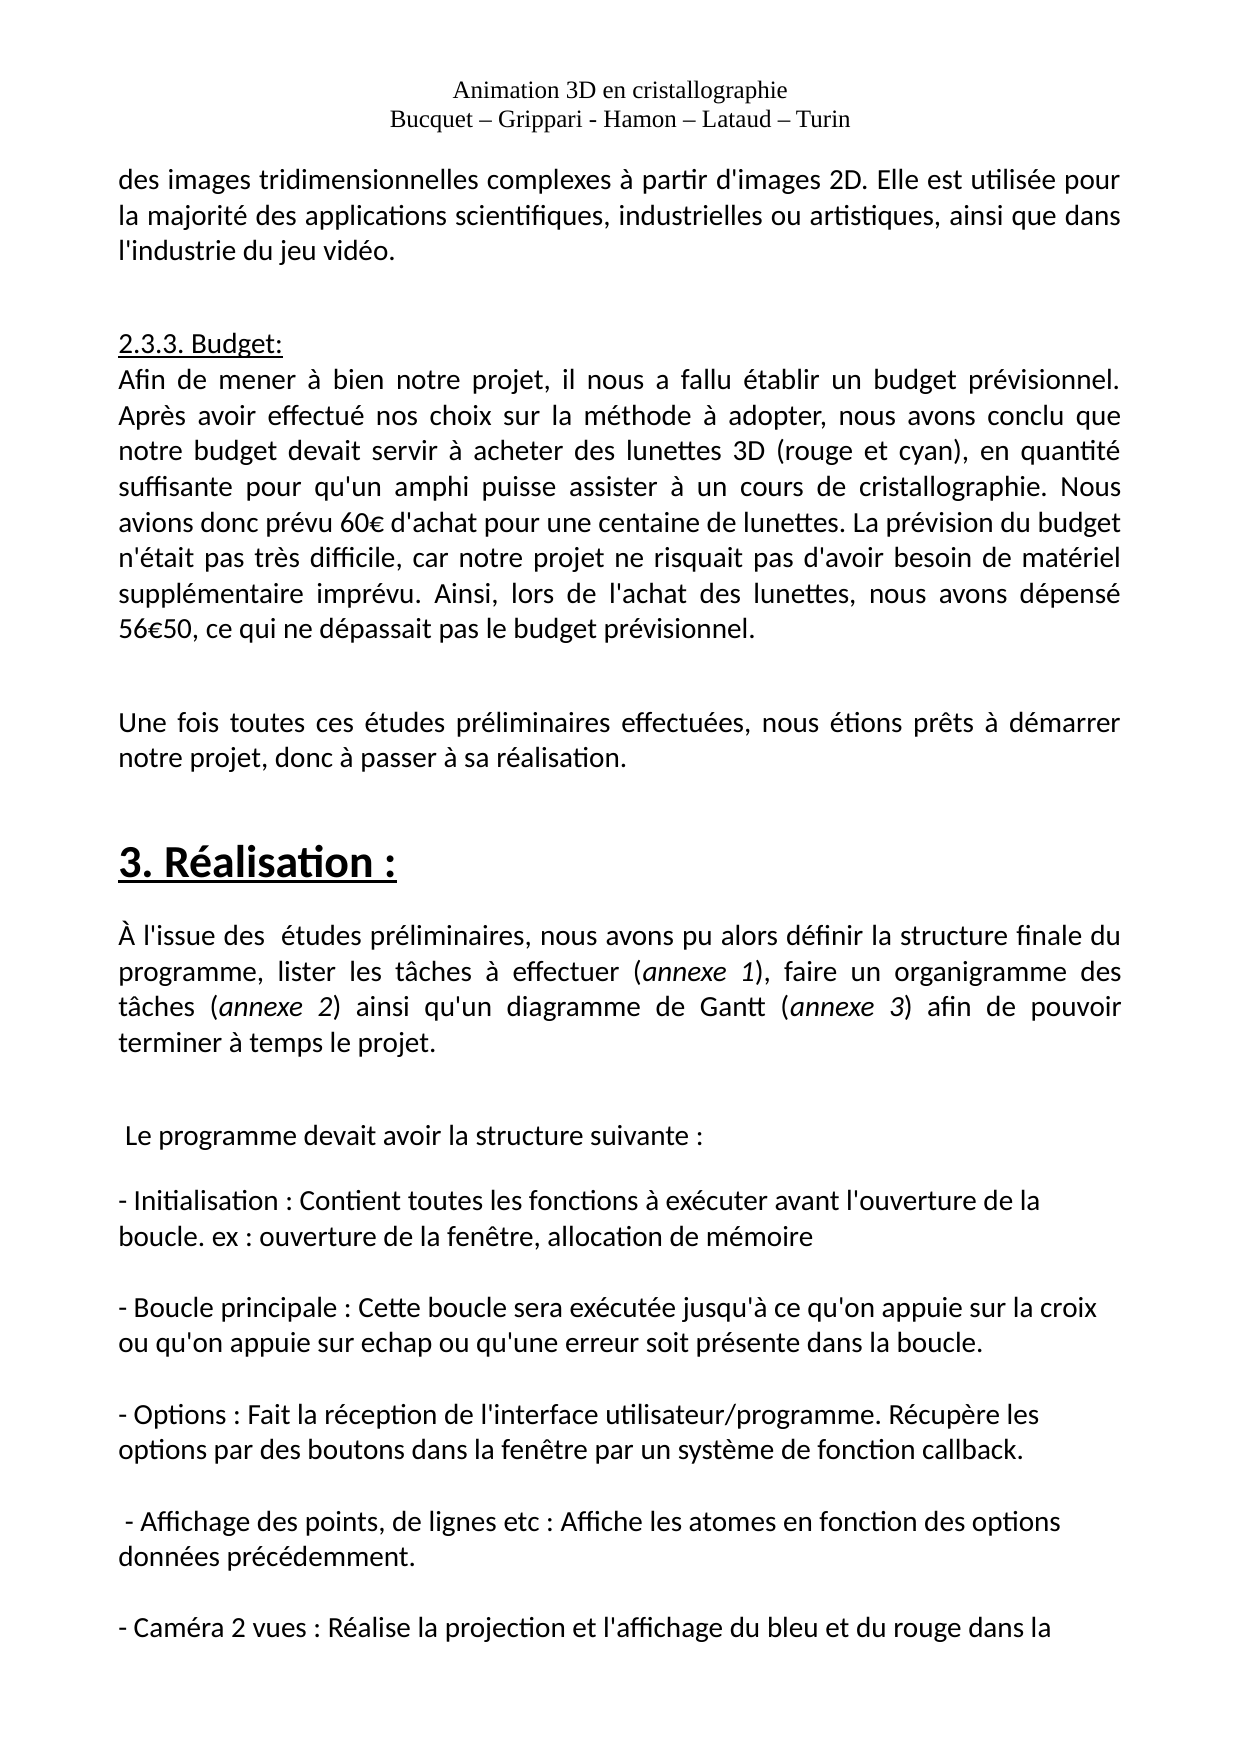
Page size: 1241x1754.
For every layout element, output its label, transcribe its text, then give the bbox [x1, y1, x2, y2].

text À l'issue des études préliminaires, nous avons pu alors définir la structure finale du programme, lister les tâches à effectuer (annexe 1), faire un organigramme des tâches (annexe 2) ainsi qu'un diagramme de Gantt (annexe 3) afin de pouvoir terminer à temps le projet. [118, 917, 1122, 1060]
text 2.3.3. Budget: [118, 326, 1122, 361]
text - Boucle principale : Cette boucle sera exécutée jusqu'à ce qu'on appuie sur la croix ou qu'on appuie sur echap ou qu'une erreur soit présente dans la boucle. [118, 1289, 1122, 1396]
text Une fois toutes ces études préliminaires effectuées, nous étions prêts à démarrer notre projet, donc à passer à sa réalisation. [118, 704, 1122, 775]
text 3. Réalisation : [118, 832, 1122, 888]
text - Options : Fait la réception de l'interface utilisateur/programme. Récupère les options par des boutons dans la fenêtre par un système de fonction callback. - Affichage des points, de lignes etc : Affiche les atomes en fonction des options données précédemment. - Caméra 2 vues : Réalise la projection et l'affichage du bleu et du rouge dans la [118, 1396, 1122, 1645]
text - Initialisation : Contient toutes les fonctions à exécuter avant l'ouverture de la boucle. ex : ouverture de la fenêtre, allocation de mémoire [118, 1182, 1122, 1253]
text Le programme devait avoir la structure suivante : [118, 1117, 1122, 1153]
text des images tridimensionnelles complexes à partir d'images 2D. Elle est utilisée pour la majorité des applications scientifiques, industrielles ou artistiques, ainsi que dans l'industrie du jeu vidéo. [118, 161, 1122, 268]
text Afin de mener à bien notre projet, il nous a fallu établir un budget prévisionnel. Après avoir effectué nos choix sur la méthode à adopter, nous avons conclu que notre budget devait servir à acheter des lunettes 3D (rouge et cyan), en quantité suffisante pour qu'un amphi puisse assister à un cours de cristallographie. Nous avions donc prévu 60€ d'achat pour une centaine de lunettes. La prévision du budget n'était pas très difficile, car notre projet ne risquait pas d'avoir besoin de matériel supplémentaire imprévu. Ainsi, lors de l'achat des lunettes, nous avons dépensé 56€50, ce qui ne dépassait pas le budget prévisionnel. [118, 361, 1122, 646]
